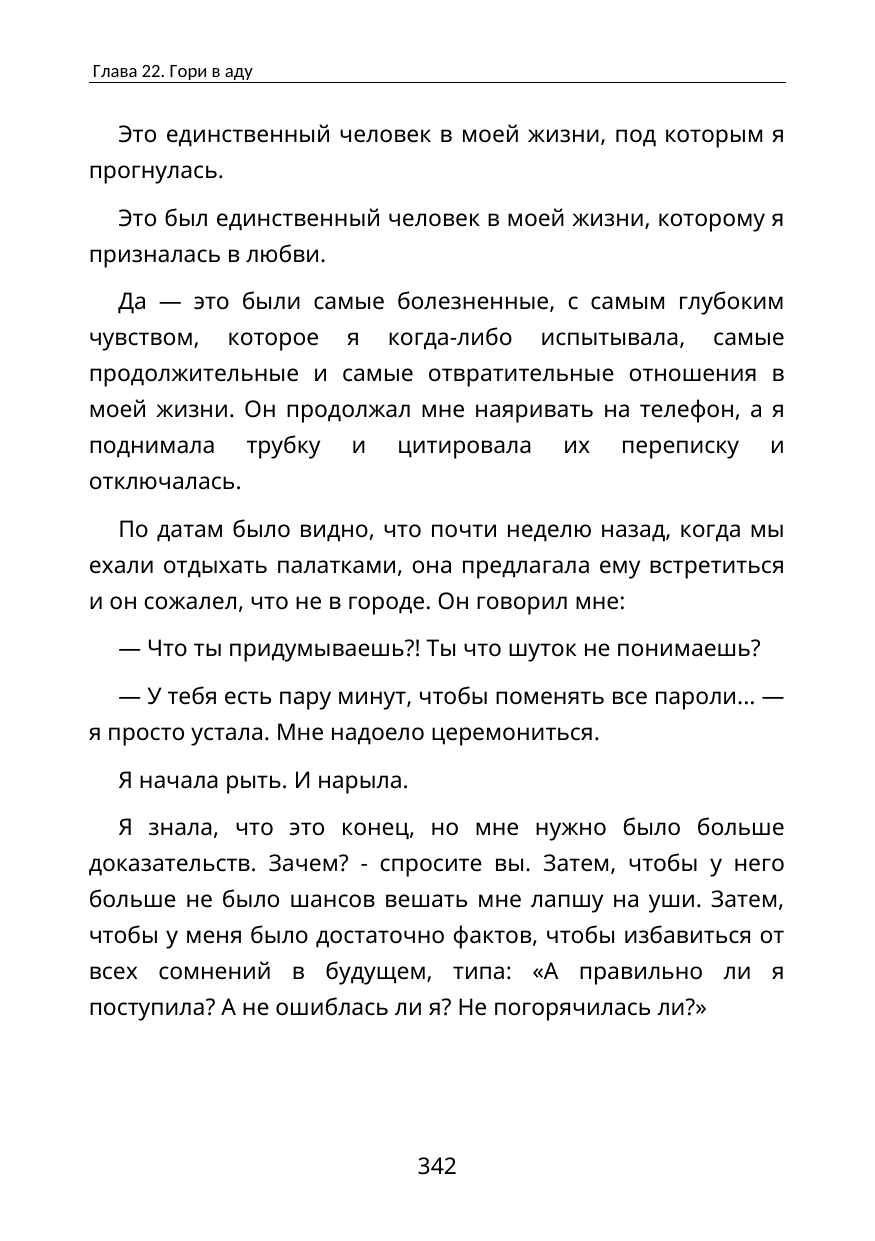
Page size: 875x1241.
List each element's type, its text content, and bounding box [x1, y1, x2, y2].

text Я начала рыть. И нарыла. [88, 764, 786, 795]
text — Что ты придумываешь?! Ты что шуток не понимаешь? [88, 632, 786, 663]
text Это был единственный человек в моей жизни, которому я призналась в любви. [88, 202, 786, 269]
text Это единственный человек в моей жизни, под которым я прогнулась. [88, 118, 786, 185]
text Да — это были самые болезненные, с самым глубоким чувством, которое я когда-либо испытывала, самые продолжительные и самые отвратительные отношения в моей жизни. Он продолжал мне наяривать на телефон, а я поднимала трубку и цитировала их переписку и отключалась. [88, 285, 786, 496]
text — У тебя есть пару минут, чтобы поменять все пароли... — я просто устала. Мне надоело церемониться. [88, 680, 786, 747]
text Я знала, что это конец, но мне нужно было больше доказательств. Зачем? - спросите вы. Затем, чтобы у него больше не было шансов вешать мне лапшу на уши. Затем, чтобы у меня было достаточно фактов, чтобы избавиться от всех сомнений в будущем, типа: «А правильно ли я поступила? А не ошиблась ли я? Не погорячилась ли?» [88, 811, 786, 1022]
text По датам было видно, что почти неделю назад, когда мы ехали отдыхать палатками, она предлагала ему встретиться и он сожалел, что не в городе. Он говорил мне: [88, 513, 786, 616]
